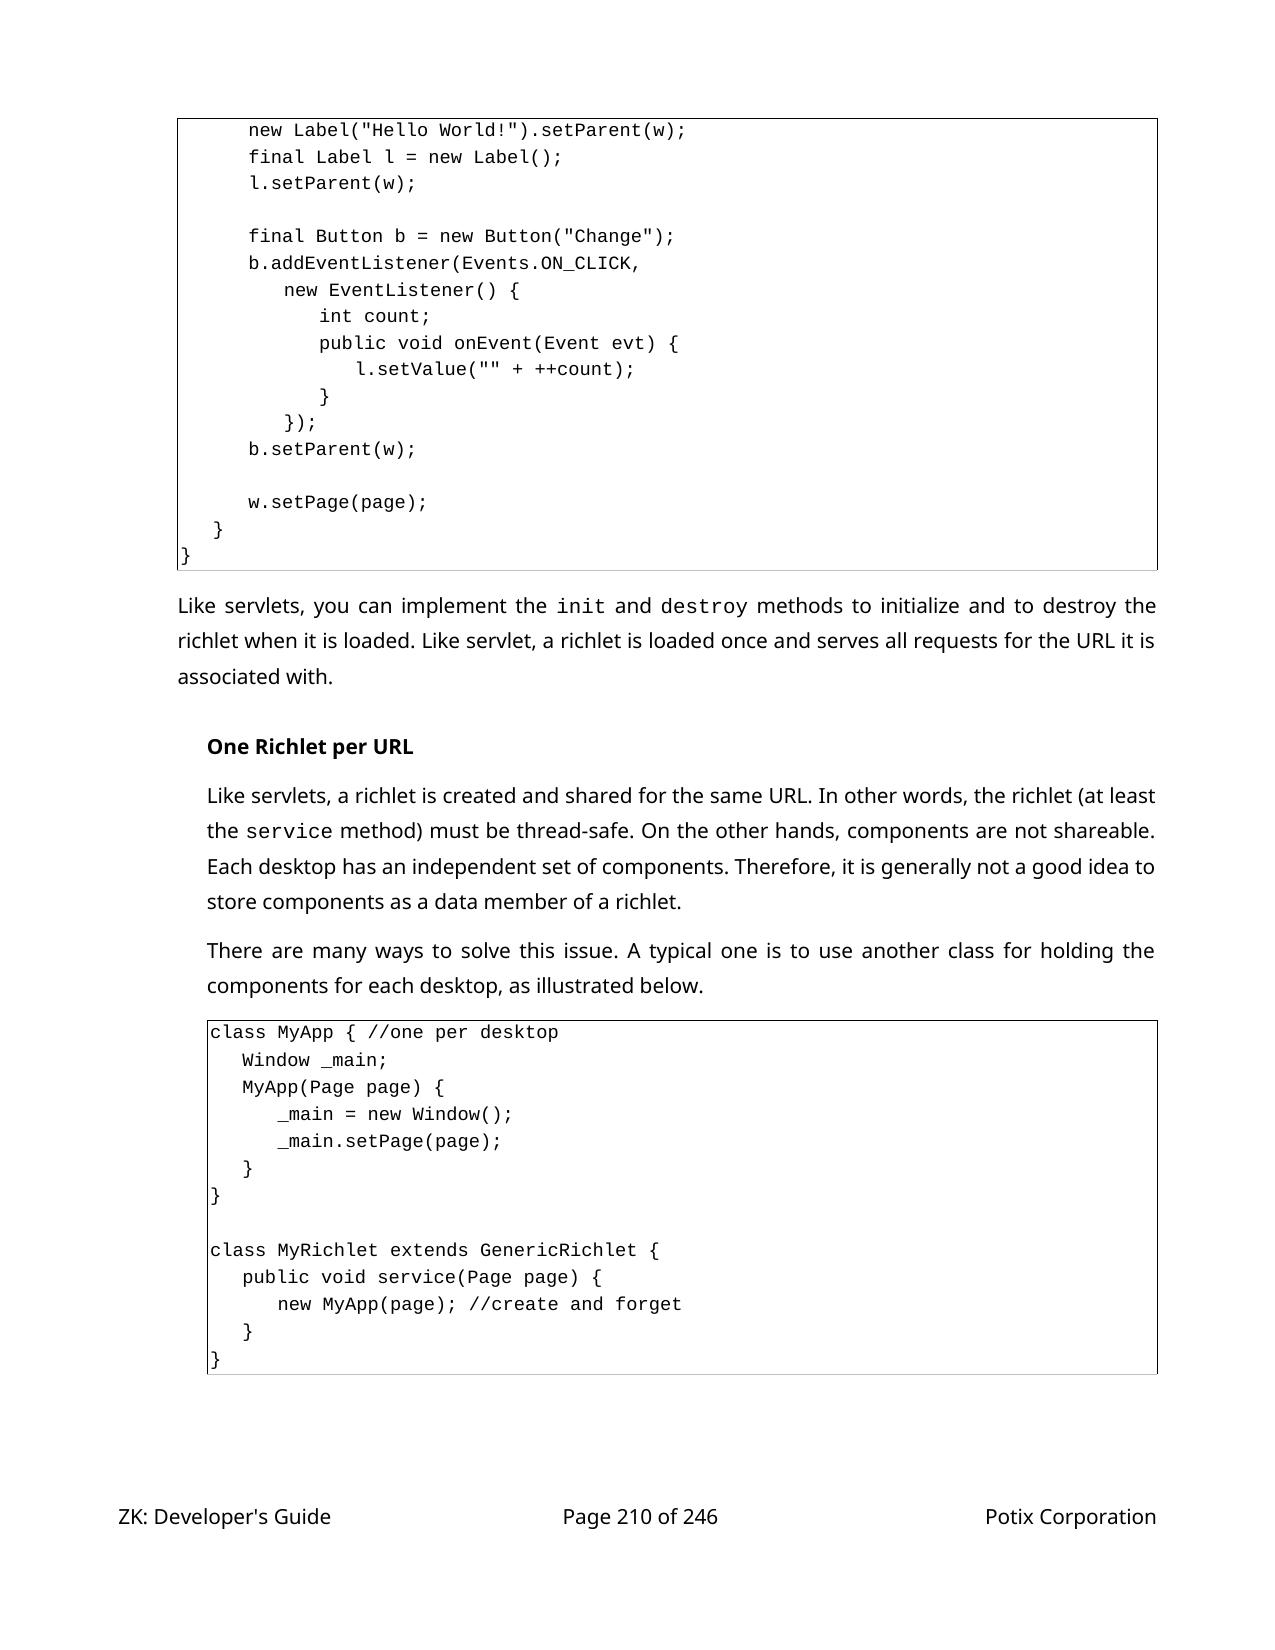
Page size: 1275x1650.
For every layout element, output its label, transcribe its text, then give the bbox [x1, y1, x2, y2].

text Window _main; [208, 1047, 1157, 1072]
text } [208, 1156, 1157, 1180]
text class MyRichlet extends GenericRichlet { [208, 1238, 1157, 1262]
text public void service(Page page) { [208, 1265, 1157, 1289]
subtitle One Richlet per URL [207, 732, 1157, 761]
text new MyApp(page); //create and forget [208, 1292, 1157, 1316]
text _main = new Window(); [208, 1102, 1157, 1126]
text There are many ways to solve this issue. A typical one is to use another class for holding the components for each desktop, as illustrated below. [207, 936, 1157, 999]
text Like servlets, a richlet is created and shared for the same URL. In other words, the richlet (at least the service method) must be thread-safe. On the other hands, components are not shareable. Each desktop has an independent set of components. Therefore, it is generally not a good idea to store components as a data member of a richlet. [207, 781, 1157, 916]
text class MyApp { //one per desktop [208, 1021, 1157, 1044]
text MyApp(Page page) { [208, 1074, 1157, 1099]
text } [208, 1346, 1157, 1374]
text } [208, 1319, 1157, 1343]
text } [208, 1183, 1157, 1208]
text new Label("Hello World!").setParent(w); final Label l = new Label(); l.setParent(w); final Button b = new Button("Change"); b.addEventListener(Events.ON_CLICK, new EventListener() { int count; public void onEvent(Event evt) { l.setValue("" + ++count); } }); b.setParent(w); w.setPage(page); } } [178, 119, 1157, 570]
text Like servlets, you can implement the init and destroy methods to initialize and to destroy the richlet when it is loaded. Like servlet, a richlet is loaded once and serves all requests for the URL it is associated with. [177, 591, 1157, 690]
text _main.setPage(page); [208, 1129, 1157, 1153]
